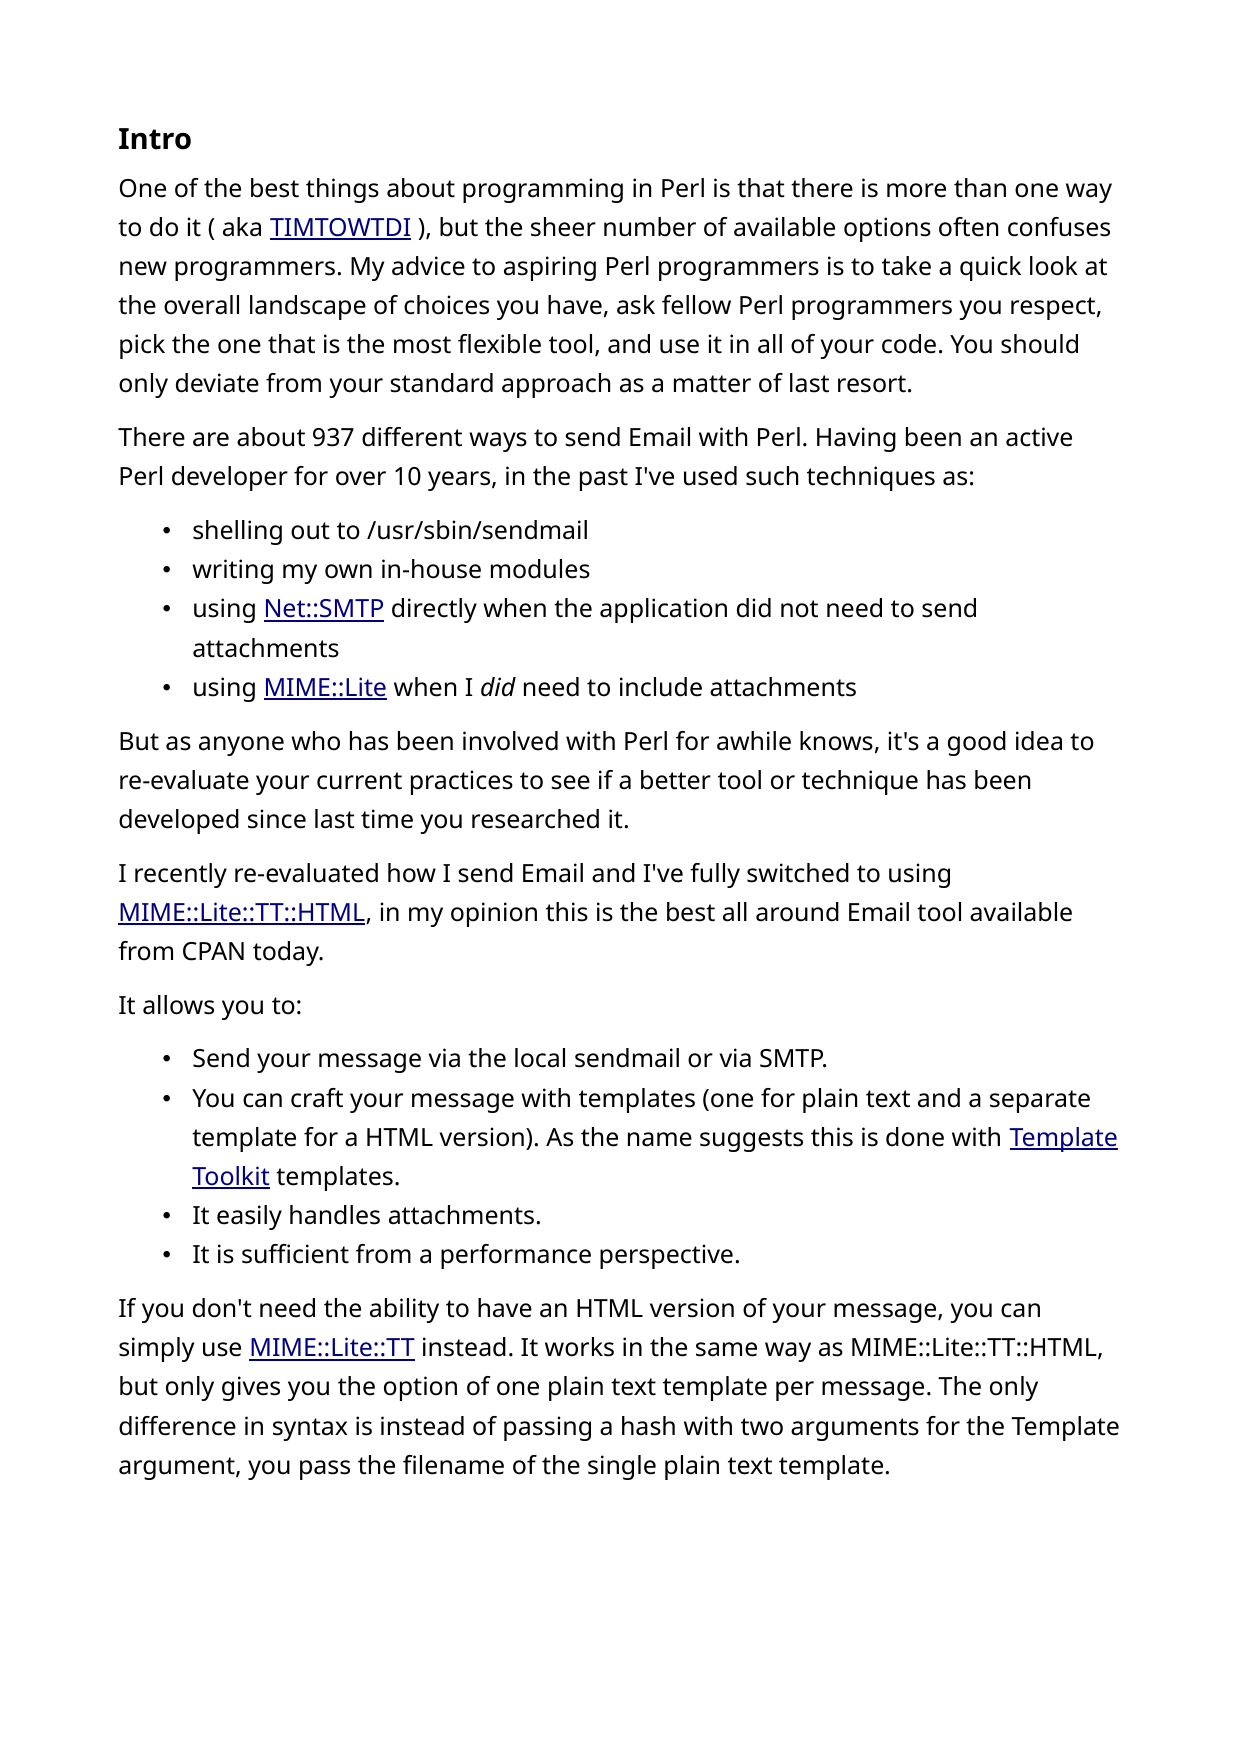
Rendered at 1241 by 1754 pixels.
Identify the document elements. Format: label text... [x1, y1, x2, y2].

text I recently re-evaluated how I send Email and I've fully switched to using MIME::Lite::TT::HTML, in my opinion this is the best all around Email tool available from CPAN today. [118, 855, 1122, 968]
list writing my own in-house modules [162, 552, 1122, 586]
text It allows you to: [118, 987, 1122, 1021]
list shelling out to /usr/sbin/sendmail [162, 513, 1122, 547]
list You can craft your message with templates (one for plain text and a separate template for a HTML version). As the name suggests this is done with Template Toolkit templates. [162, 1080, 1122, 1193]
text If you don't need the ability to have an HTML version of your message, you can simply use MIME::Lite::TT instead. It works in the same way as MIME::Lite::TT::HTML, but only gives you the option of one plain text template per message. The only difference in syntax is instead of passing a hash with two arguments for the Template argument, you pass the filename of the single plain text template. [118, 1291, 1122, 1481]
list It is sufficient from a performance perspective. [162, 1237, 1122, 1271]
text But as anyone who has been involved with Perl for awhile knows, it's a good idea to re-evaluate your current practices to see if a better tool or technique has been developed since last time you researched it. [118, 723, 1122, 836]
list using MIME::Lite when I did need to include attachments [162, 669, 1122, 703]
list It easily handles attachments. [162, 1198, 1122, 1232]
list Send your message via the local sendmail or via SMTP. [162, 1041, 1122, 1075]
text There are about 937 different ways to send Email with Perl. Having been an active Perl developer for over 10 years, in the past I've used such techniques as: [118, 420, 1122, 493]
list using Net::SMTP directly when the application did not need to send attachments [162, 591, 1122, 664]
subtitle Intro [118, 118, 1122, 158]
text One of the best things about programming in Perl is that there is more than one way to do it ( aka TIMTOWTDI ), but the sheer number of available options often confuses new programmers. My advice to aspiring Perl programmers is to take a quick look at the overall landscape of choices you have, ask fellow Perl programmers you respect, pick the one that is the most flexible tool, and use it in all of your code. You should only deviate from your standard approach as a matter of last resort. [118, 170, 1122, 400]
